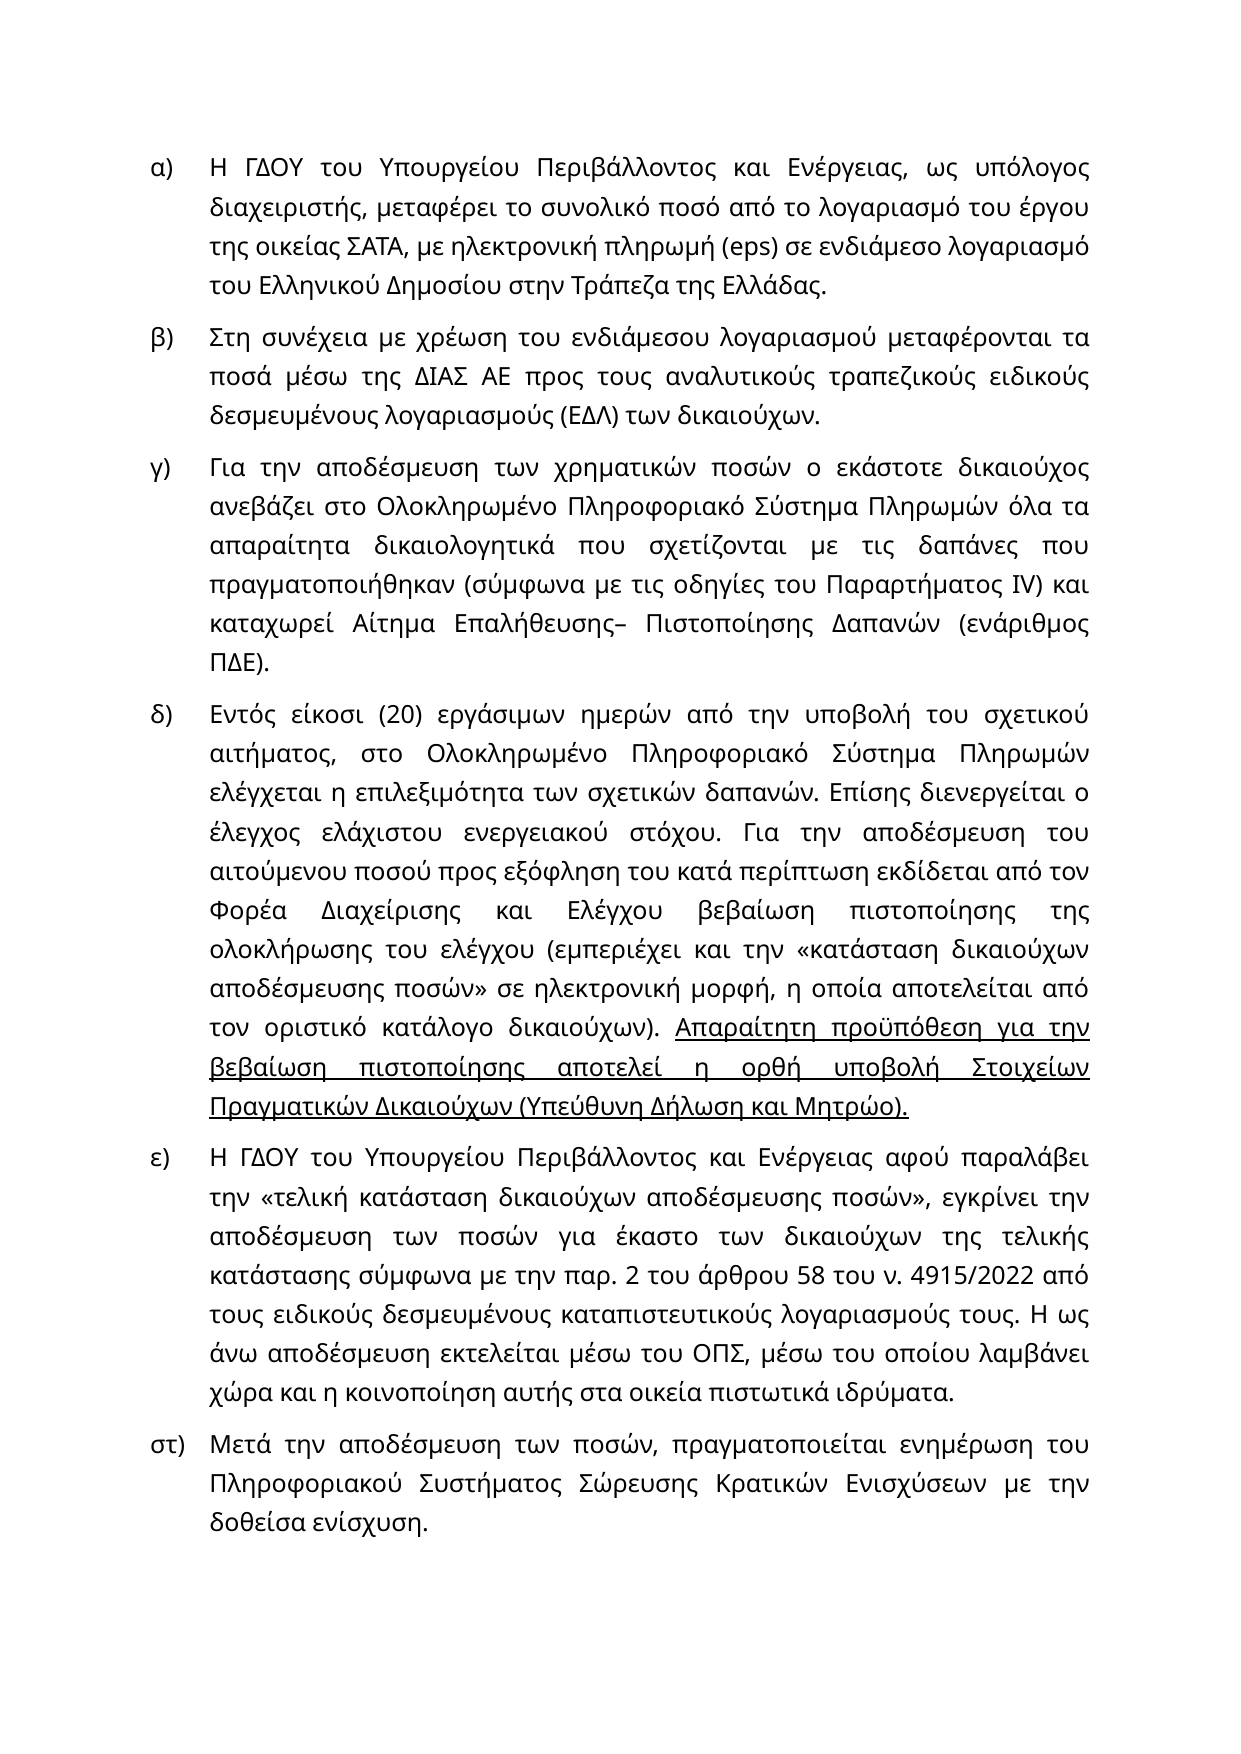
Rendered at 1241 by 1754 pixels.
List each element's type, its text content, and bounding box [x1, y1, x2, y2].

list β) Στη συνέχεια με χρέωση του ενδιάμεσου λογαριασμού μεταφέρονται τα ποσά μέσω της ΔΙΑΣ ΑΕ προς τους αναλυτικούς τραπεζικούς ειδικούς δεσμευμένους λογαριασμούς (ΕΔΛ) των δικαιούχων. [150, 319, 1090, 432]
list α) Η ΓΔΟΥ του Υπουργείου Περιβάλλοντος και Ενέργειας, ως υπόλογος διαχειριστής, μεταφέρει το συνολικό ποσό από το λογαριασμό του έργου της οικείας ΣΑΤΑ, με ηλεκτρονική πληρωμή (eps) σε ενδιάμεσο λογαριασμό του Ελληνικού Δημοσίου στην Τράπεζα της Ελλάδας. [150, 150, 1090, 302]
list δ) Εντός είκοσι (20) εργάσιμων ημερών από την υποβολή του σχετικού αιτήματος, στο Ολοκληρωμένο Πληροφοριακό Σύστημα Πληρωμών ελέγχεται η επιλεξιμότητα των σχετικών δαπανών. Επίσης διενεργείται ο έλεγχος ελάχιστου ενεργειακού στόχου. Για την αποδέσμευση του αιτούμενου ποσού προς εξόφληση του κατά περίπτωση εκδίδεται από τον Φορέα Διαχείρισης και Ελέγχου βεβαίωση πιστοποίησης της ολοκλήρωσης του ελέγχου (εμπεριέχει και την «κατάσταση δικαιούχων αποδέσμευσης ποσών» σε ηλεκτρονική μορφή, η οποία αποτελείται από τον οριστικό κατάλογο δικαιούχων). Απαραίτητη προϋπόθεση για την βεβαίωση πιστοποίησης αποτελεί η ορθή υποβολή Στοιχείων Πραγματικών Δικαιούχων (Υπεύθυνη Δήλωση και Μητρώο). [150, 697, 1090, 1122]
list στ) Μετά την αποδέσμευση των ποσών, πραγματοποιείται ενημέρωση του Πληροφοριακού Συστήματος Σώρευσης Κρατικών Ενισχύσεων με την δοθείσα ενίσχυση. [150, 1427, 1090, 1539]
list ε) Η ΓΔΟΥ του Υπουργείου Περιβάλλοντος και Ενέργειας αφού παραλάβει την «τελική κατάσταση δικαιούχων αποδέσμευσης ποσών», εγκρίνει την αποδέσμευση των ποσών για έκαστο των δικαιούχων της τελικής κατάστασης σύμφωνα με την παρ. 2 του άρθρου 58 του ν. 4915/2022 από τους ειδικούς δεσμευμένους καταπιστευτικούς λογαριασμούς τους. Η ως άνω αποδέσμευση εκτελείται μέσω του ΟΠΣ, μέσω του οποίου λαμβάνει χώρα και η κοινοποίηση αυτής στα οικεία πιστωτικά ιδρύματα. [150, 1140, 1090, 1409]
list γ) Για την αποδέσμευση των χρηματικών ποσών ο εκάστοτε δικαιούχος ανεβάζει στο Ολοκληρωμένο Πληροφοριακό Σύστημα Πληρωμών όλα τα απαραίτητα δικαιολογητικά που σχετίζονται με τις δαπάνες που πραγματοποιήθηκαν (σύμφωνα με τις οδηγίες του Παραρτήματος IV) και καταχωρεί Αίτημα Επαλήθευσης– Πιστοποίησης Δαπανών (ενάριθμος ΠΔΕ). [150, 449, 1090, 679]
